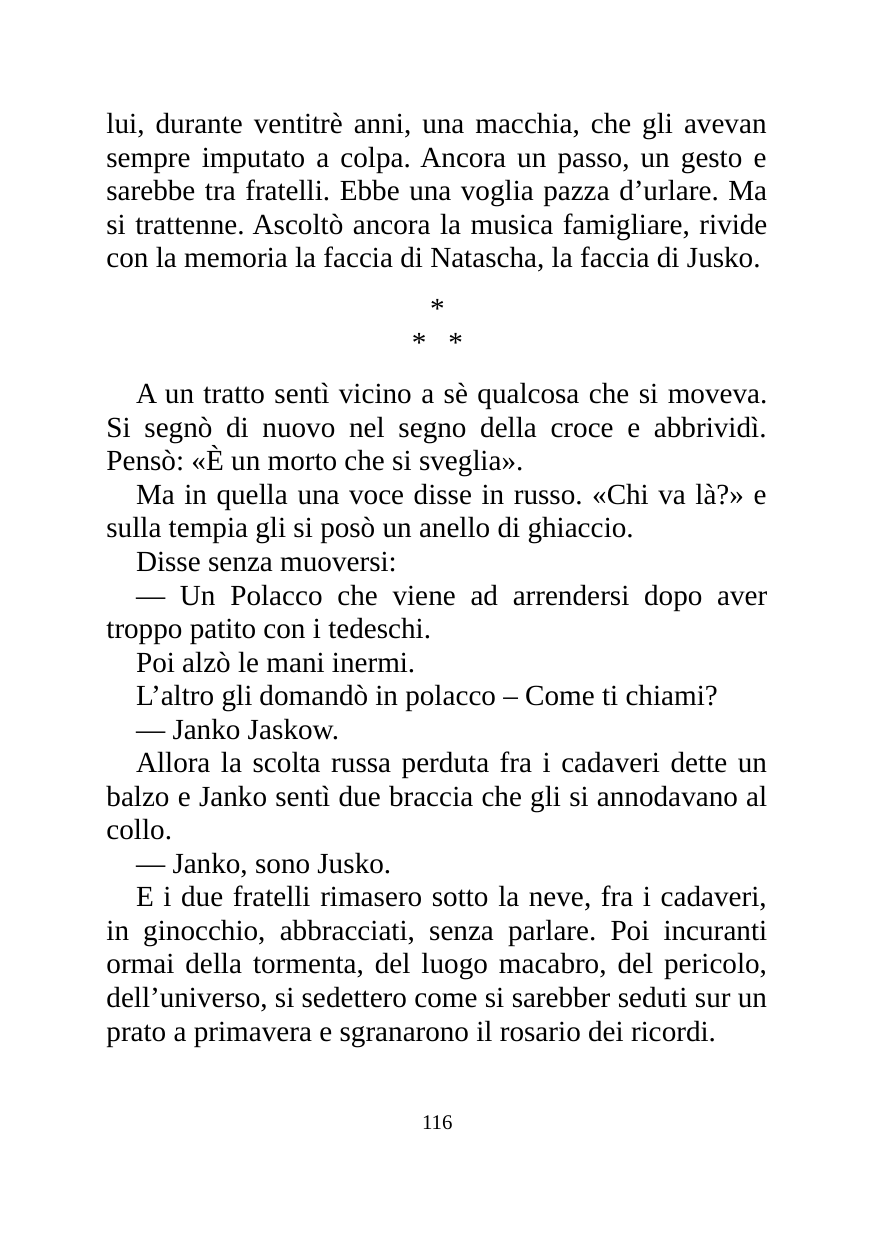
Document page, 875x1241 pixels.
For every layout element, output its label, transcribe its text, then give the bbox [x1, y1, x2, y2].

text lui, durante ventitrè anni, una macchia, che gli avevan sempre imputato a colpa. Ancora un passo, un gesto e sarebbe tra fratelli. Ebbe una voglia pazza d’urlare. Ma si trattenne. Ascoltò ancora la musica famigliare, rivide con la memoria la faccia di Natascha, la faccia di Jusko. [106, 106, 768, 274]
text Allora la scolta russa perduta fra i cadaveri dette un balzo e Janko sentì due braccia che gli si annodavano al collo. [106, 745, 768, 846]
text A un tratto sentì vicino a sè qualcosa che si moveva. Si segnò di nuovo nel segno della croce e abbrividì. Pensò: «È un morto che si sveglia». [106, 376, 768, 477]
text L’altro gli domandò in polacco – Come ti chiami? [106, 678, 768, 712]
text — Janko Jaskow. [106, 712, 768, 745]
text E i due fratelli rimasero sotto la neve, fra i cadaveri, in ginocchio, abbracciati, senza parlare. Poi incuranti ormai della tormenta, del luogo macabro, del pericolo, dell’universo, si sedettero come si sarebber seduti sur un prato a primavera e sgranarono il rosario dei ricordi. [106, 879, 768, 1047]
text Poi alzò le mani inermi. [106, 645, 768, 678]
text Disse senza muoversi: [106, 544, 768, 578]
text — Un Polacco che viene ad arrendersi dopo aver troppo patito con i tedeschi. [106, 578, 768, 645]
text — Janko, sono Jusko. [106, 846, 768, 879]
text * * * [106, 292, 768, 359]
text Ma in quella una voce disse in russo. «Chi va là?» e sulla tempia gli si posò un anello di ghiaccio. [106, 477, 768, 544]
